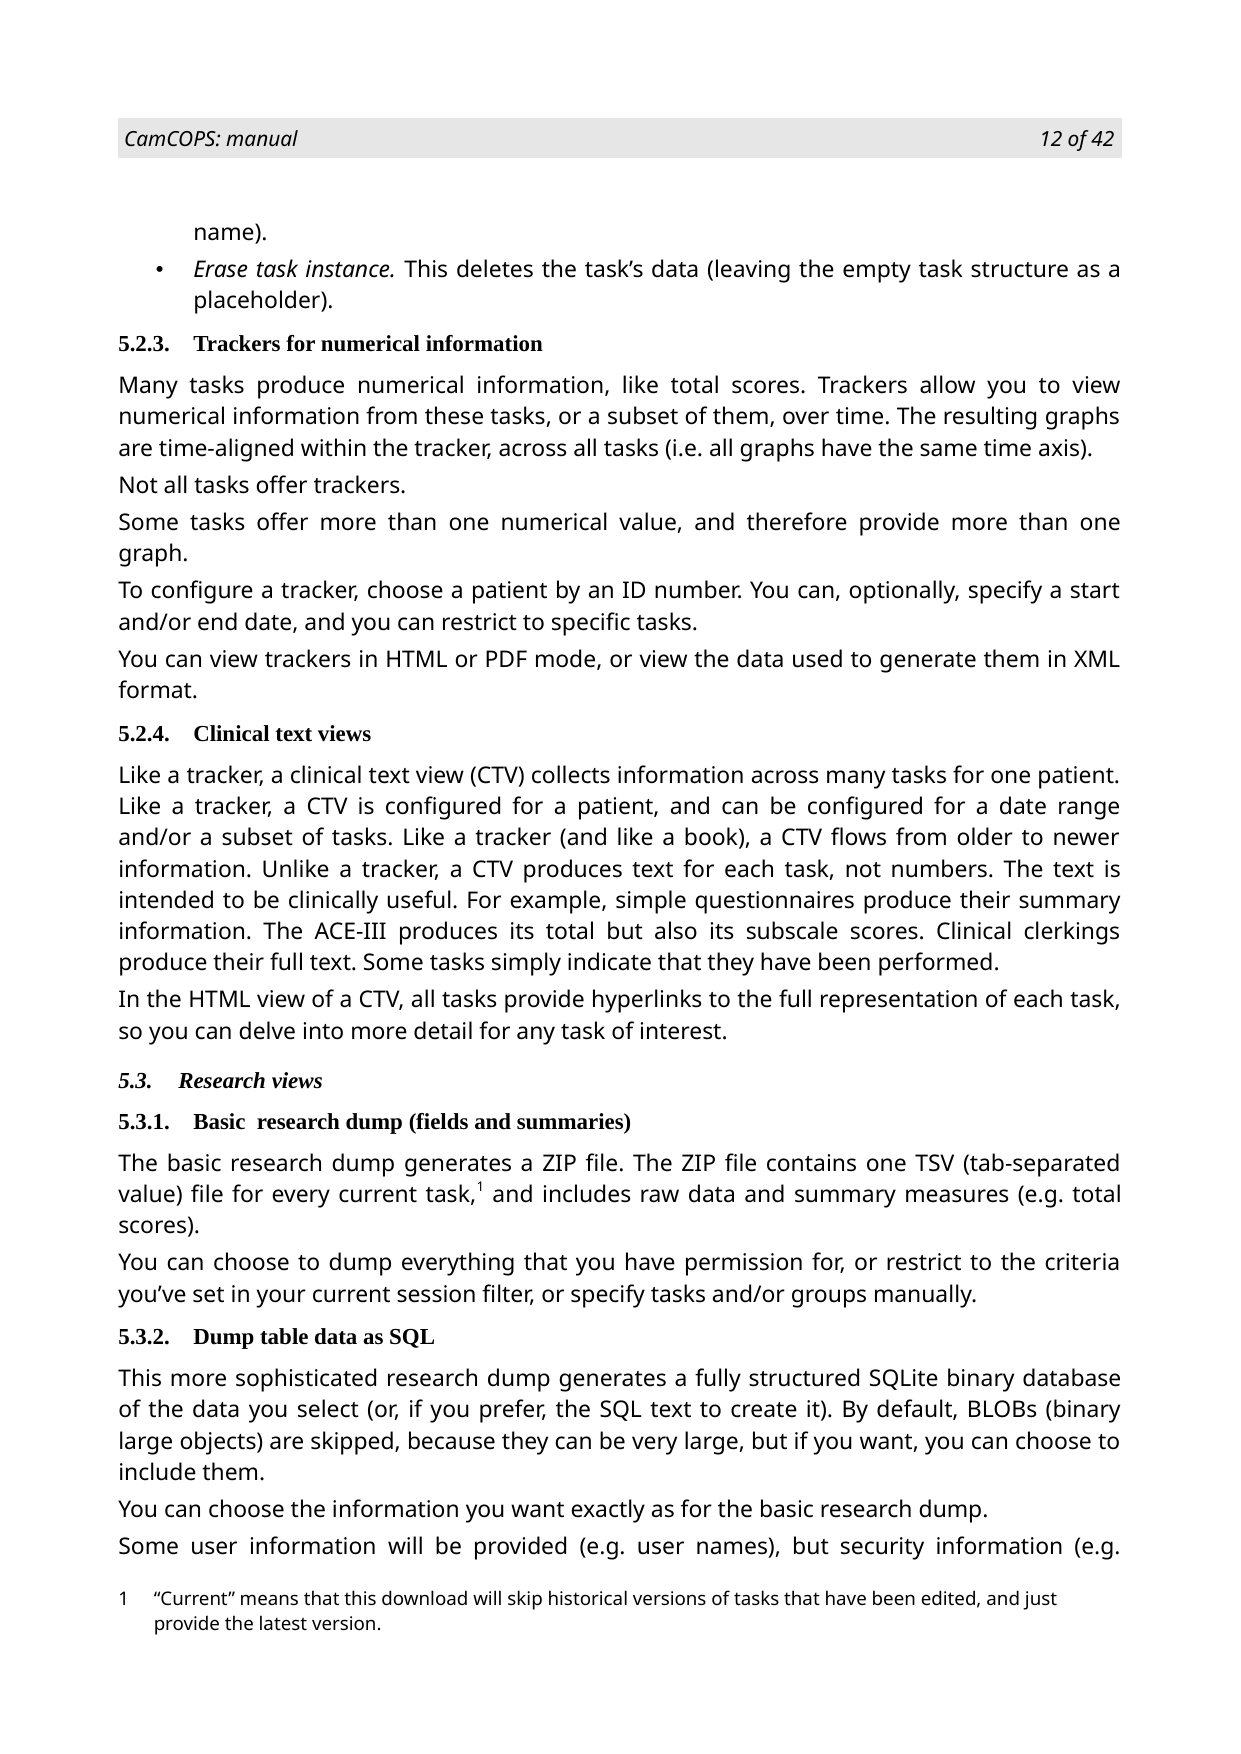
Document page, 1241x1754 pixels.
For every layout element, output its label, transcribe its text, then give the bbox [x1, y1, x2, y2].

text “Current” means that this download will skip historical versions of tasks that have been edited, and just provide the latest version. [118, 1585, 1122, 1636]
text Like a tracker, a clinical text view (CTV) collects information across many tasks for one patient. Like a tracker, a CTV is configured for a patient, and can be configured for a date range and/or a subset of tasks. Like a tracker (and like a book), a CTV flows from older to newer information. Unlike a tracker, a CTV produces text for each task, not numbers. The text is intended to be clinically useful. For example, simple questionnaires produce their summary information. The ACE-III produces its total but also its subscale scores. Clinical clerkings produce their full text. Some tasks simply indicate that they have been performed. [118, 759, 1122, 977]
text Not all tasks offer trackers. [118, 469, 1122, 500]
text Many tasks produce numerical information, like total scores. Trackers allow you to view numerical information from these tasks, or a subset of them, over time. The resulting graphs are time-aligned within the tracker, across all tasks (i.e. all graphs have the same time axis). [118, 369, 1122, 463]
text Some user information will be provided (e.g. user names), but security information (e.g. [118, 1530, 1122, 1562]
list name). [156, 216, 1122, 247]
text In the HTML view of a CTV, all tasks provide hyperlinks to the full representation of each task, so you can delve into more detail for any task of interest. [118, 983, 1122, 1046]
text Some tasks offer more than one numerical value, and therefore provide more than one graph. [118, 506, 1122, 568]
subtitle Basic research dump (fields and summaries) [118, 1108, 1122, 1134]
subtitle Research views [118, 1067, 1122, 1093]
text To configure a tracker, choose a patient by an ID number. You can, optionally, specify a start and/or end date, and you can restrict to specific tasks. [118, 574, 1122, 637]
text You can choose to dump everything that you have permission for, or restrict to the criteria you’ve set in your current session filter, or specify tasks and/or groups manually. [118, 1246, 1122, 1309]
list Erase task instance. This deletes the task’s data (leaving the empty task structure as a placeholder). [156, 253, 1122, 316]
subtitle Dump table data as SQL [118, 1323, 1122, 1350]
text You can view trackers in HTML or PDF mode, or view the data used to generate them in XML format. [118, 643, 1122, 705]
subtitle Clinical text views [118, 720, 1122, 746]
text This more sophisticated research dump generates a fully structured SQLite binary database of the data you select (or, if you prefer, the SQL text to create it). By default, BLOBs (binary large objects) are skipped, because they can be very large, but if you want, you can choose to include them. [118, 1362, 1122, 1487]
subtitle Trackers for numerical information [118, 330, 1122, 357]
text You can choose the information you want exactly as for the basic research dump. [118, 1493, 1122, 1524]
text The basic research dump generates a ZIP file. The ZIP file contains one TSV (tab-separated value) file for every current task, and includes raw data and summary measures (e.g. total scores). [118, 1147, 1122, 1240]
